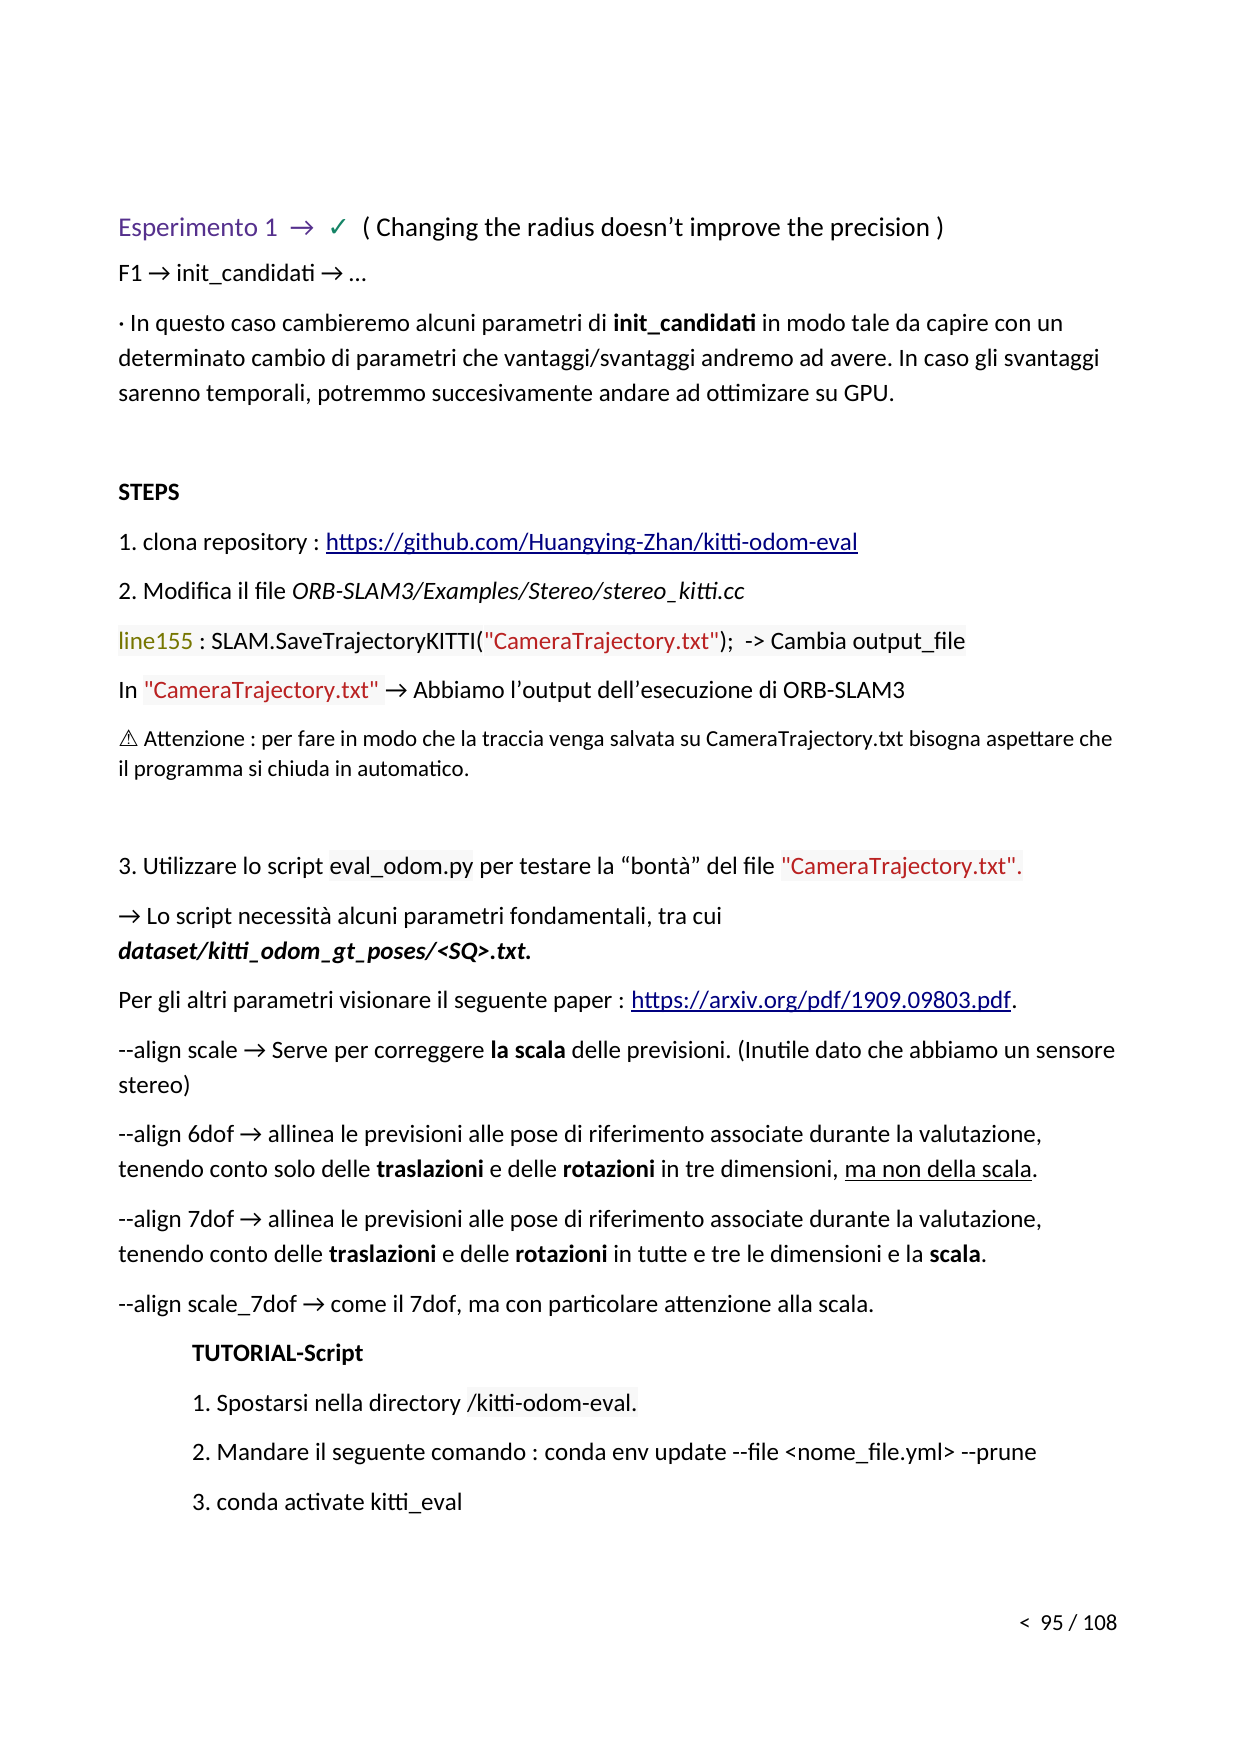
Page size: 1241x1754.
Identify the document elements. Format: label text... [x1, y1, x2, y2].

text F1 → init_candidati → … [118, 257, 1122, 288]
text line155 : SLAM.SaveTrajectoryKITTI("CameraTrajectory.txt"); -> Cambia output_file [118, 625, 1122, 656]
text --align scale → Serve per correggere la scala delle previsioni. (Inutile dato che abbiamo un sensore stereo) [118, 1034, 1122, 1099]
text STEPS [118, 476, 1122, 507]
subtitle Esperimento 1 → ✓ ( Changing the radius doesn’t improve the precision ) [118, 210, 1122, 243]
text --align scale_7dof → come il 7dof, ma con particolare attenzione alla scala. [118, 1288, 1122, 1318]
text 2. Mandare il seguente comando : conda env update --file <nome_file.yml> --prune [118, 1436, 1122, 1467]
text 2. Modifica il file ORB-SLAM3/Examples/Stereo/stereo_kitti.cc [118, 575, 1122, 606]
text 1. clona repository : https://github.com/Huangying-Zhan/kitti-odom-eval [118, 526, 1122, 556]
text In "CameraTrajectory.txt" → Abbiamo l’output dell’esecuzione di ORB-SLAM3 [118, 674, 1122, 705]
text 3. conda activate kitti_eval [118, 1486, 1122, 1517]
text → Lo script necessità alcuni parametri fondamentali, tra cui dataset/kitti_odom_gt_poses/<SQ>.txt. [118, 900, 1122, 965]
text TUTORIAL-Script [118, 1337, 1122, 1368]
text 3. Utilizzare lo script eval_odom.py per testare la “bontà” del file "CameraTrajectory.txt". [118, 850, 1122, 881]
text --align 7dof → allinea le previsioni alle pose di riferimento associate durante la valutazione, tenendo conto delle traslazioni e delle rotazioni in tutte e tre le dimensioni e la scala. [118, 1203, 1122, 1269]
text 1. Spostarsi nella directory /kitti-odom-eval. [118, 1387, 1122, 1417]
text --align 6dof → allinea le previsioni alle pose di riferimento associate durante la valutazione, tenendo conto solo delle traslazioni e delle rotazioni in tre dimensioni, ma non della scala. [118, 1118, 1122, 1184]
text Per gli altri parametri visionare il seguente paper : https://arxiv.org/pdf/1909.09803.pdf. [118, 984, 1122, 1015]
text · In questo caso cambieremo alcuni parametri di init_candidati in modo tale da capire con un determinato cambio di parametri che vantaggi/svantaggi andremo ad avere. In caso gli svantaggi sarenno temporali, potremmo succesivamente andare ad ottimizare su GPU. [118, 307, 1122, 408]
text ⚠ Attenzione : per fare in modo che la traccia venga salvata su CameraTrajectory.txt bisogna aspettare che il programma si chiuda in automatico. [118, 724, 1122, 782]
